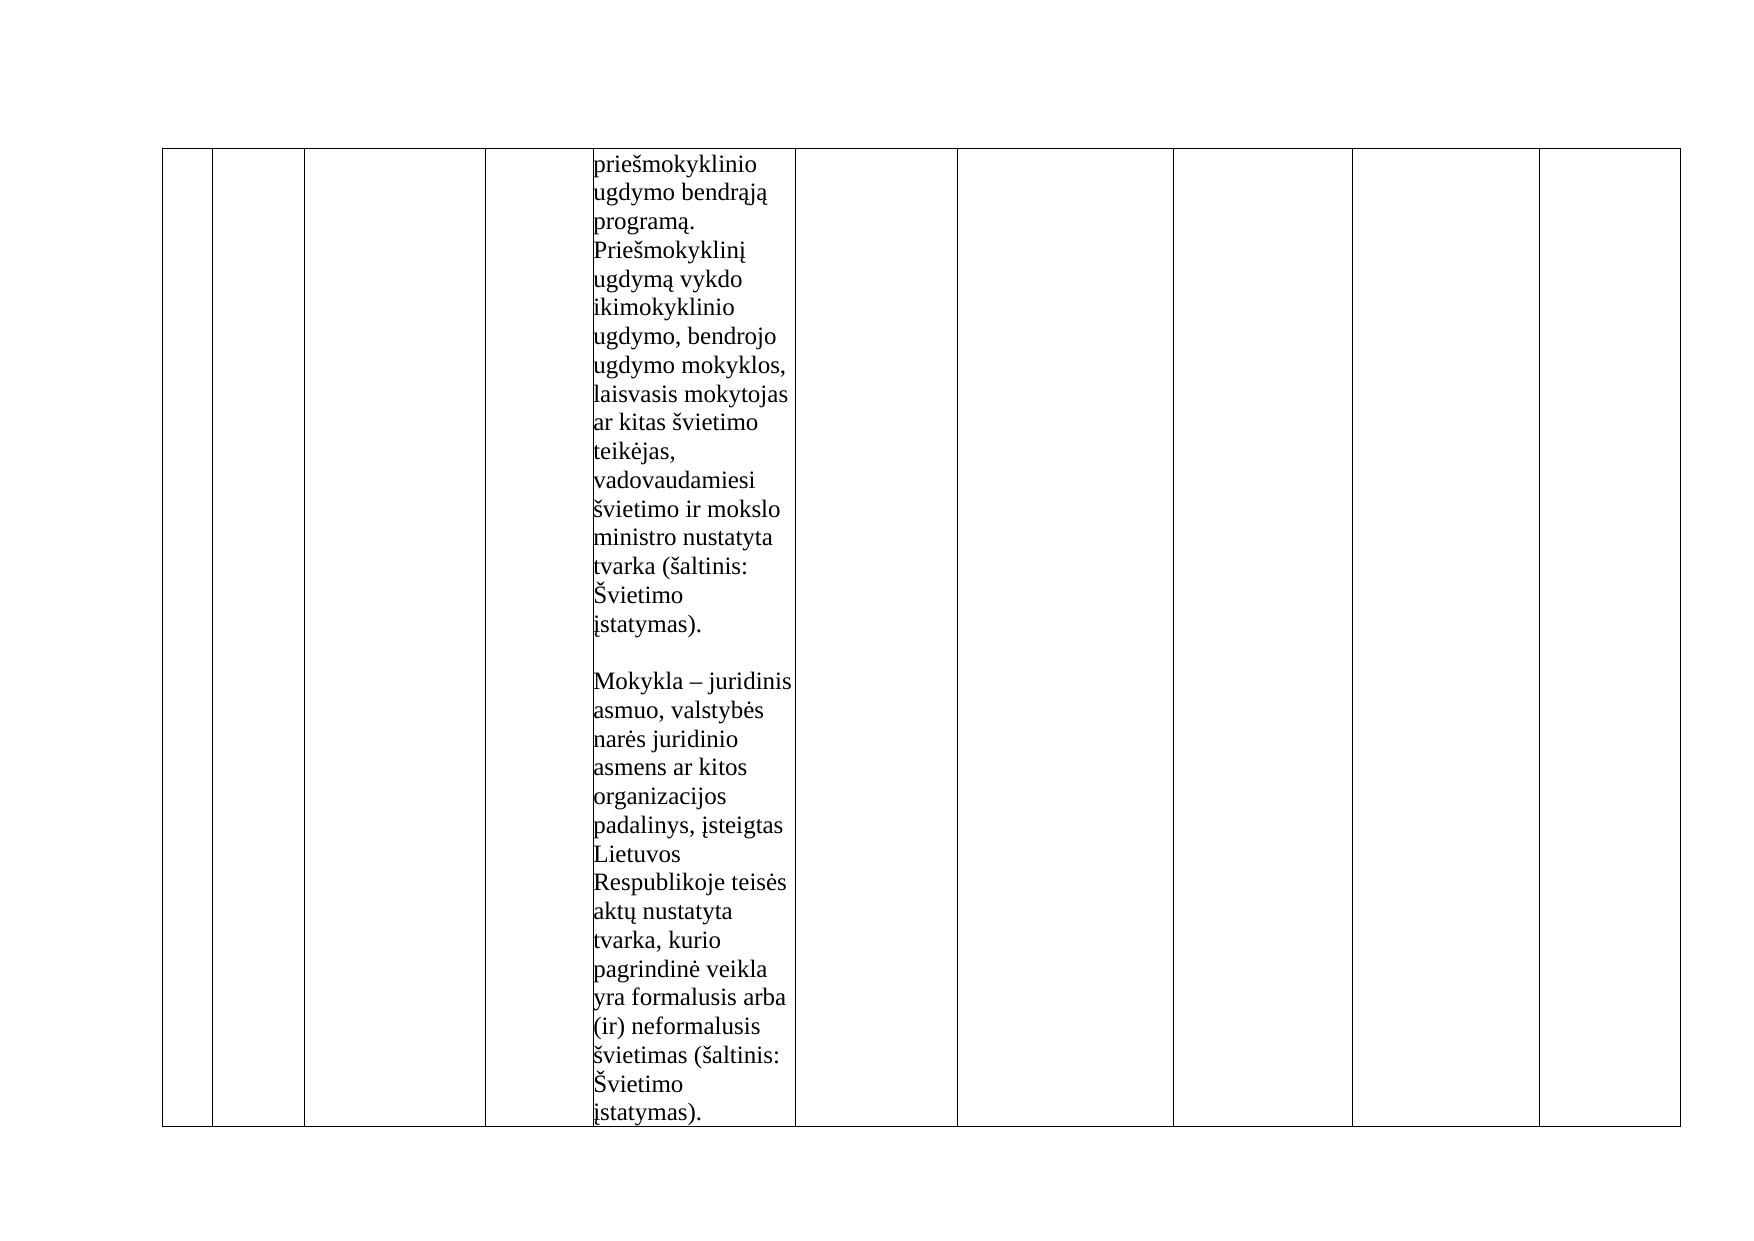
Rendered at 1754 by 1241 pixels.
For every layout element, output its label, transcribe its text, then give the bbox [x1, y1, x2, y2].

table_cell [1540, 149, 1680, 1126]
table_cell [305, 149, 485, 1126]
table_cell priešmokyklinio ugdymo bendrąją programą. Priešmokyklinį ugdymą vykdo ikimokyklinio ugdymo, bendrojo ugdymo mokyklos, laisvasis mokytojas ar kitas švietimo teikėjas, vadovaudamiesi švietimo ir mokslo ministro nustatyta tvarka (šaltinis: Švietimo įstatymas). Mokykla – juridinis asmuo, valstybės narės juridinio asmens ar kitos organizacijos padalinys, įsteigtas Lietuvos Respublikoje teisės aktų nustatyta tvarka, kurio pagrindinė veikla yra formalusis arba (ir) neformalusis švietimas (šaltinis: Švietimo įstatymas). [594, 149, 795, 1126]
table_cell [796, 149, 957, 1126]
table_cell [213, 149, 304, 1126]
table_cell [1174, 149, 1352, 1126]
table_cell [486, 149, 593, 1126]
table_cell [163, 149, 212, 1126]
table_cell [958, 149, 1173, 1126]
table_cell [1353, 149, 1539, 1126]
